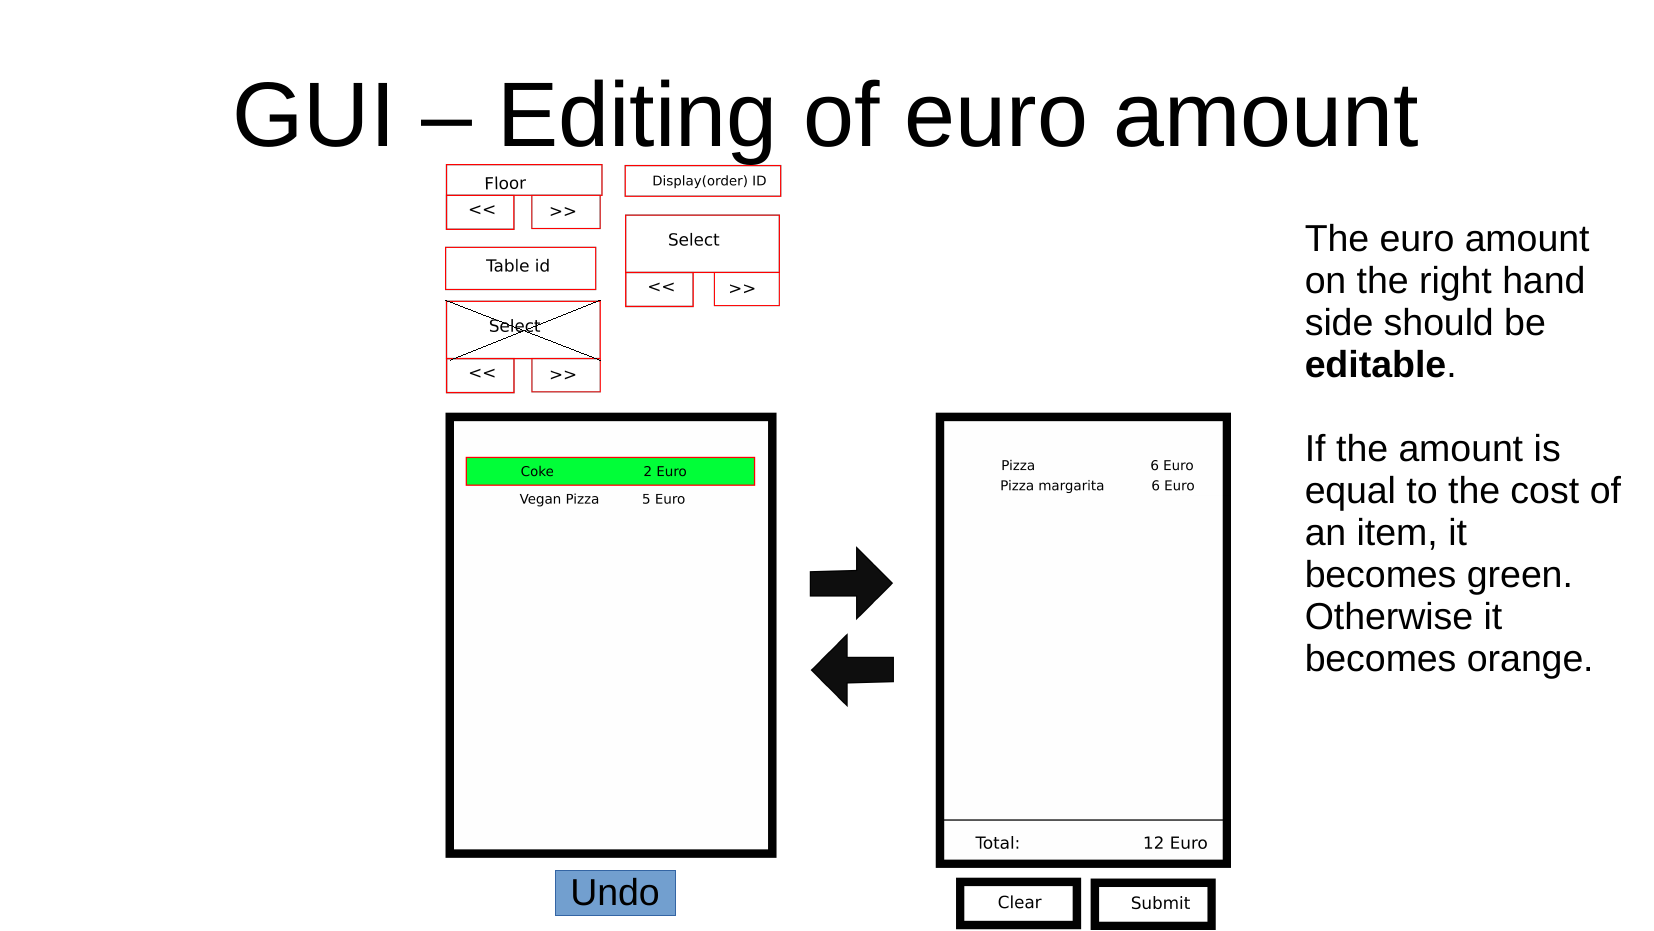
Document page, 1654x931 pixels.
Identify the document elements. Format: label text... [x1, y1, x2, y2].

picture [445, 164, 1231, 931]
text_box The euro amount on the right hand side should be editable. If the amount is equal to the cost of an item, it becomes green. Otherwise it becomes orange. [1290, 210, 1643, 931]
title GUI – Editing of euro amount [82, 37, 1571, 193]
text_box Undo [555, 870, 676, 916]
